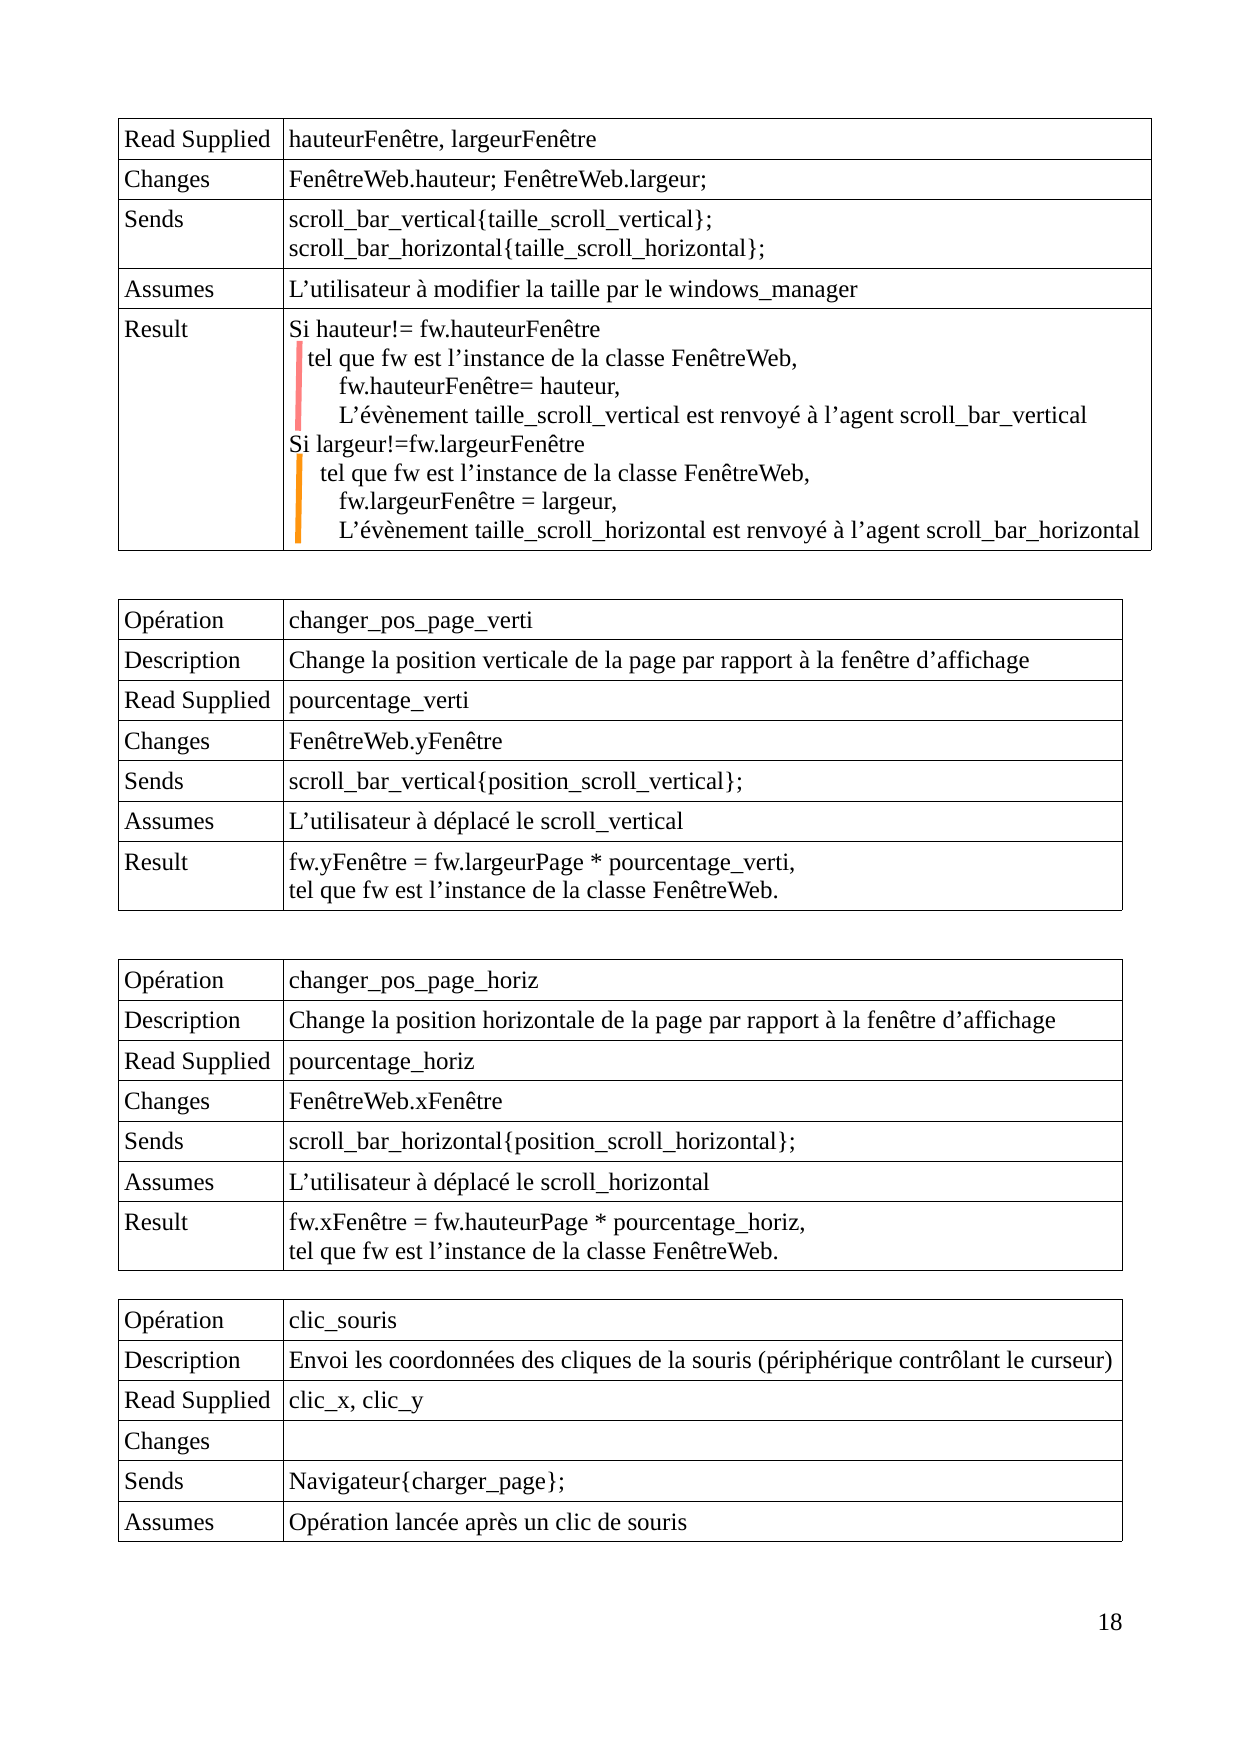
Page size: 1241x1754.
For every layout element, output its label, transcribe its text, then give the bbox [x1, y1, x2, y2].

table_cell L’utilisateur à déplacé le scroll_horizontal [284, 1162, 1122, 1201]
table_cell Assumes [119, 1502, 283, 1541]
table_cell scroll_bar_vertical{position_scroll_vertical}; [284, 761, 1122, 801]
table_cell Read Supplied [119, 681, 283, 720]
table_cell fw.xFenêtre = fw.hauteurPage * pourcentage_horiz, tel que fw est l’instance de la classe FenêtreWeb. [284, 1202, 1122, 1270]
table_cell Changes [119, 1421, 283, 1460]
table_cell FenêtreWeb.yFenêtre [284, 721, 1122, 760]
table_cell fw.yFenêtre = fw.largeurPage * pourcentage_verti, tel que fw est l’instance de la classe FenêtreWeb. [284, 842, 1122, 910]
table_cell Result [119, 309, 283, 550]
table_cell FenêtreWeb.hauteur; FenêtreWeb.largeur; [284, 160, 1151, 199]
table_header changer_pos_page_horiz [284, 960, 1122, 1000]
table_header clic_souris [284, 1300, 1122, 1339]
table_header Opération [119, 1300, 283, 1339]
table_cell Navigateur{charger_page}; [284, 1461, 1122, 1501]
table_cell pourcentage_verti [284, 681, 1122, 720]
table_cell Description [119, 640, 283, 680]
table_cell scroll_bar_horizontal{position_scroll_horizontal}; [284, 1122, 1122, 1161]
table_cell Assumes [119, 269, 283, 308]
table_cell pourcentage_horiz [284, 1041, 1122, 1080]
table_cell Read Supplied [119, 119, 283, 158]
table_cell Sends [119, 200, 283, 268]
table_cell L’utilisateur à déplacé le scroll_vertical [284, 802, 1122, 841]
table_cell Assumes [119, 802, 283, 841]
table_cell Opération lancée après un clic de souris [284, 1502, 1122, 1541]
table_cell Description [119, 1001, 283, 1040]
table_header Opération [119, 960, 283, 1000]
table_cell scroll_bar_vertical{taille_scroll_vertical}; scroll_bar_horizontal{taille_scroll_horizontal}; [284, 200, 1151, 268]
table_cell clic_x, clic_y [284, 1381, 1122, 1420]
table_cell Changes [119, 160, 283, 199]
table_cell Changes [119, 721, 283, 760]
table_cell Change la position verticale de la page par rapport à la fenêtre d’affichage [284, 640, 1122, 680]
table_header Opération [119, 600, 283, 639]
table_cell Result [119, 842, 283, 910]
table_cell Si hauteur!= fw.hauteurFenêtre tel que fw est l’instance de la classe FenêtreWeb, fw.hauteurFenêtre= hauteur, L’évènement taille_scroll_vertical est renvoyé à l’agent scroll_bar_vertical Si largeur!=fw.largeurFenêtre tel que fw est l’instance de la classe FenêtreWeb, fw.largeurFenêtre = largeur, L’évènement taille_scroll_horizontal est renvoyé à l’agent scroll_bar_horizontal [284, 309, 1151, 550]
table_cell Changes [119, 1081, 283, 1121]
table_cell Read Supplied [119, 1041, 283, 1080]
table_cell [284, 1421, 1122, 1460]
table_cell Assumes [119, 1162, 283, 1201]
table_cell FenêtreWeb.xFenêtre [284, 1081, 1122, 1121]
table_cell Description [119, 1341, 283, 1380]
table_cell Change la position horizontale de la page par rapport à la fenêtre d’affichage [284, 1001, 1122, 1040]
table_header changer_pos_page_verti [284, 600, 1122, 639]
table_cell Result [119, 1202, 283, 1270]
table_cell L’utilisateur à modifier la taille par le windows_manager [284, 269, 1151, 308]
table_cell Sends [119, 1122, 283, 1161]
table_cell Sends [119, 1461, 283, 1501]
table_cell Sends [119, 761, 283, 801]
table_cell Read Supplied [119, 1381, 283, 1420]
table_cell hauteurFenêtre, largeurFenêtre [284, 119, 1151, 158]
table_cell Envoi les coordonnées des cliques de la souris (périphérique contrôlant le curseur) [284, 1341, 1122, 1380]
